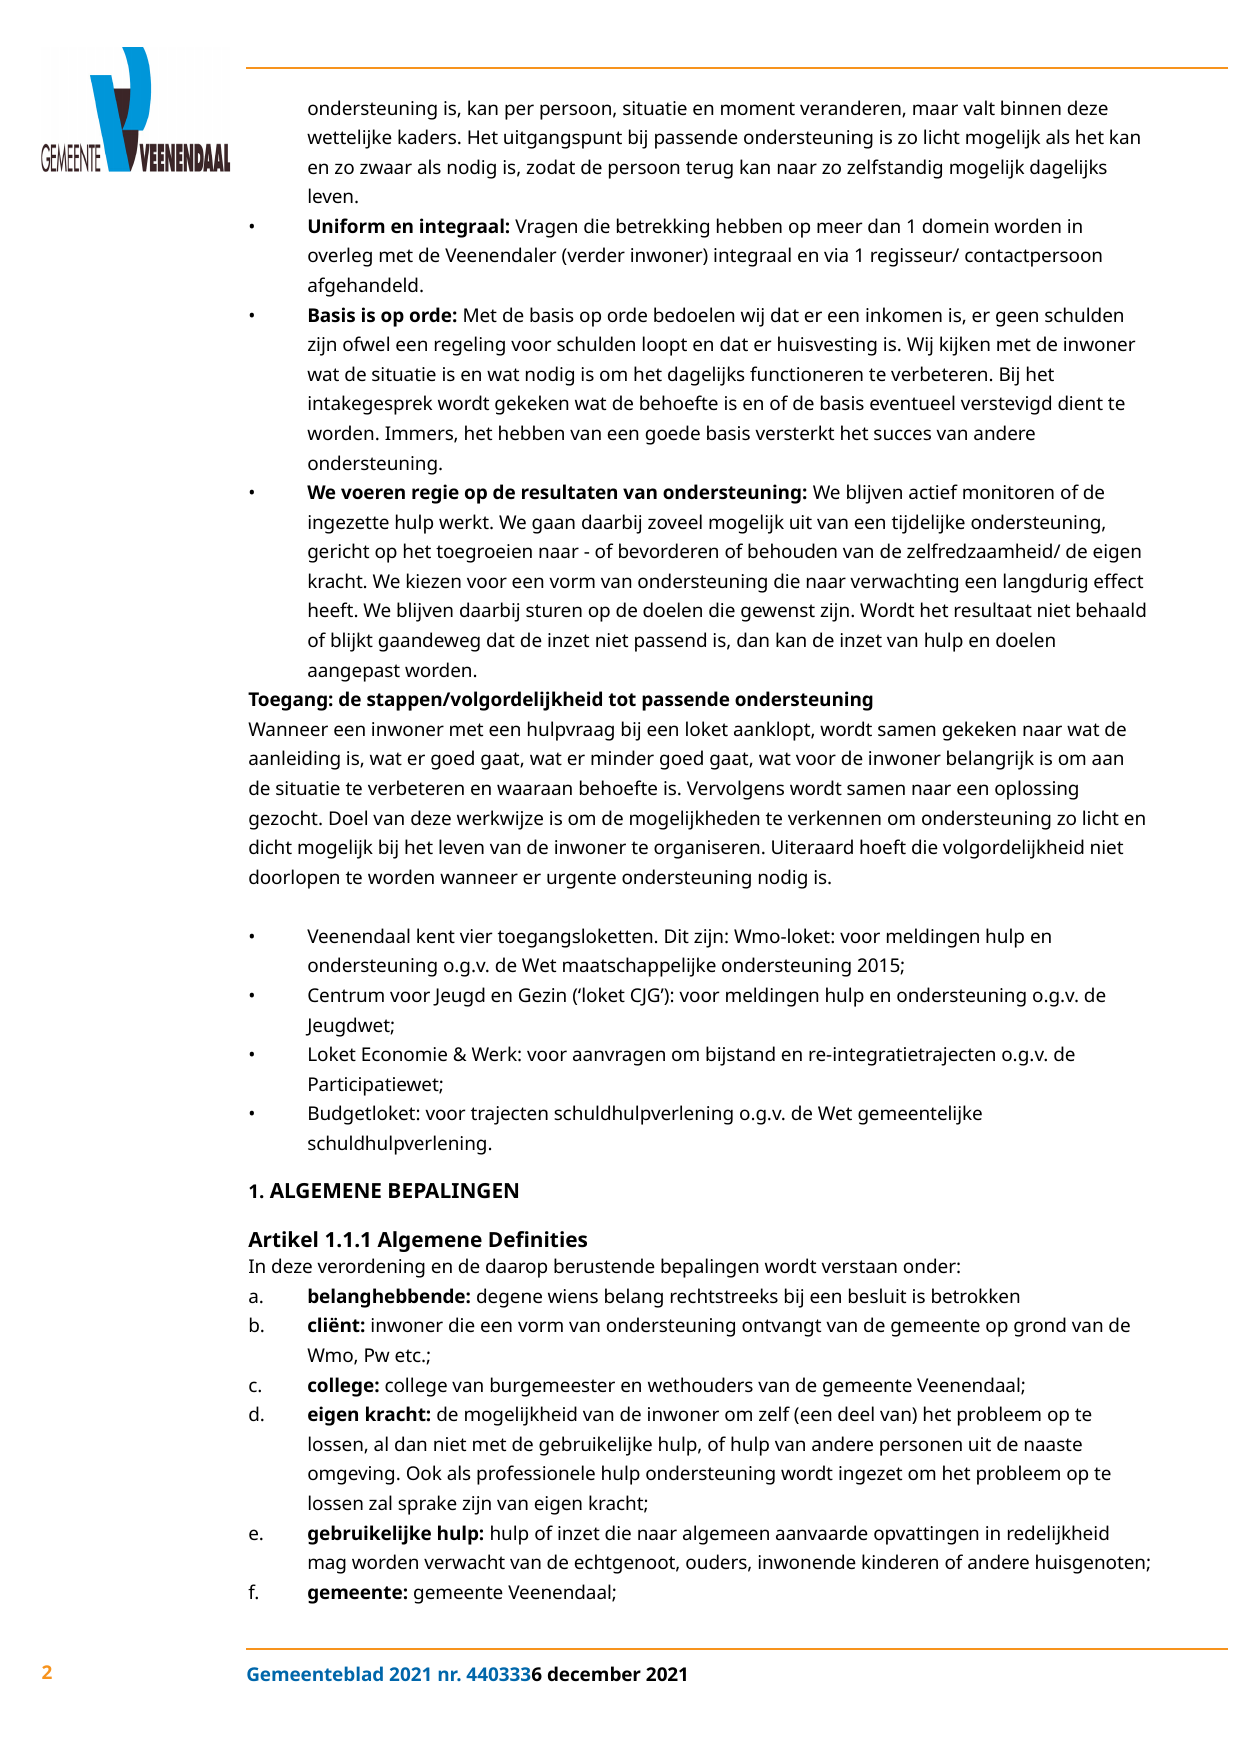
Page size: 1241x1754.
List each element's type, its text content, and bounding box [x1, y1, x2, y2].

text In deze verordening en de daarop berustende bepalingen wordt verstaan onder: [248, 1253, 1152, 1279]
list belanghebbende: degene wiens belang rechtstreeks bij een besluit is betrokken [248, 1283, 1152, 1309]
list college: college van burgemeester en wethouders van de gemeente Veenendaal; [248, 1372, 1152, 1398]
picture [41, 47, 130, 172]
list Budgetloket: voor trajecten schuldhulpverlening o.g.v. de Wet gemeentelijke schuldhulpverlening. [248, 1101, 1152, 1156]
list gebruikelijke hulp: hulp of inzet die naar algemeen aanvaarde opvattingen in redelijkheid mag worden verwacht van de echtgenoot, ouders, inwonende kinderen of andere huisgenoten; [248, 1520, 1152, 1575]
text 1. ALGEMENE BEPALINGEN [248, 1176, 1152, 1204]
text Toegang: de stappen/volgordelijkheid tot passende ondersteuning [248, 686, 1152, 712]
text Artikel 1.1.1 Algemene Definities [248, 1225, 1152, 1253]
list Uniform en integraal: Vragen die betrekking hebben op meer dan 1 domein worden in overleg met de Veenendaler (verder inwoner) integraal en via 1 regisseur/ contactpersoon afgehandeld. [248, 213, 1152, 298]
list Centrum voor Jeugd en Gezin (‘loket CJG’): voor meldingen hulp en ondersteuning o.g.v. de Jeugdwet; [248, 982, 1152, 1038]
list We voeren regie op de resultaten van ondersteuning: We blijven actief monitoren of de ingezette hulp werkt. We gaan daarbij zoveel mogelijk uit van een tijdelijke ondersteuning, gericht op het toegroeien naar - of bevorderen of behouden van de zelfredzaamheid/ de eigen kracht. We kiezen voor een vorm van ondersteuning die naar verwachting een langdurig effect heeft. We blijven daarbij sturen op de doelen die gewenst zijn. Wordt het resultaat niet behaald of blijkt gaandeweg dat de inzet niet passend is, dan kan de inzet van hulp en doelen aangepast worden. [248, 479, 1152, 683]
list ondersteuning is, kan per persoon, situatie en moment veranderen, maar valt binnen deze wettelijke kaders. Het uitgangspunt bij passende ondersteuning is zo licht mogelijk als het kan en zo zwaar als nodig is, zodat de persoon terug kan naar zo zelfstandig mogelijk dagelijks leven. [248, 95, 1152, 209]
picture [123, 47, 231, 172]
list Veenendaal kent vier toegangsloketten. Dit zijn: Wmo-loket: voor meldingen hulp en ondersteuning o.g.v. de Wet maatschappelijke ondersteuning 2015; [248, 923, 1152, 978]
list cliënt: inwoner die een vorm van ondersteuning ontvangt van de gemeente op grond van de Wmo, Pw etc.; [248, 1313, 1152, 1368]
list eigen kracht: de mogelijkheid van de inwoner om zelf (een deel van) het probleem op te lossen, al dan niet met de gebruikelijke hulp, of hulp van andere personen uit de naaste omgeving. Ook als professionele hulp ondersteuning wordt ingezet om het probleem op te lossen zal sprake zijn van eigen kracht; [248, 1401, 1152, 1516]
text Wanneer een inwoner met een hulpvraag bij een loket aanklopt, wordt samen gekeken naar wat de aanleiding is, wat er goed gaat, wat er minder goed gaat, wat voor de inwoner belangrijk is om aan de situatie te verbeteren en waaraan behoefte is. Vervolgens wordt samen naar een oplossing gezocht. Doel van deze werkwijze is om de mogelijkheden te verkennen om ondersteuning zo licht en dicht mogelijk bij het leven van de inwoner te organiseren. Uiteraard hoeft die volgordelijkheid niet doorlopen te worden wanneer er urgente ondersteuning nodig is. [248, 716, 1152, 890]
list Loket Economie & Werk: voor aanvragen om bijstand en re-integratietrajecten o.g.v. de Participatiewet; [248, 1041, 1152, 1097]
list gemeente: gemeente Veenendaal; [248, 1579, 1152, 1605]
list Basis is op orde: Met de basis op orde bedoelen wij dat er een inkomen is, er geen schulden zijn ofwel een regeling voor schulden loopt en dat er huisvesting is. Wij kijken met de inwoner wat de situatie is en wat nodig is om het dagelijks functioneren te verbeteren. Bij het intakegesprek wordt gekeken wat de behoefte is en of de basis eventueel verstevigd dient te worden. Immers, het hebben van een goede basis versterkt het succes van andere ondersteuning. [248, 302, 1152, 476]
